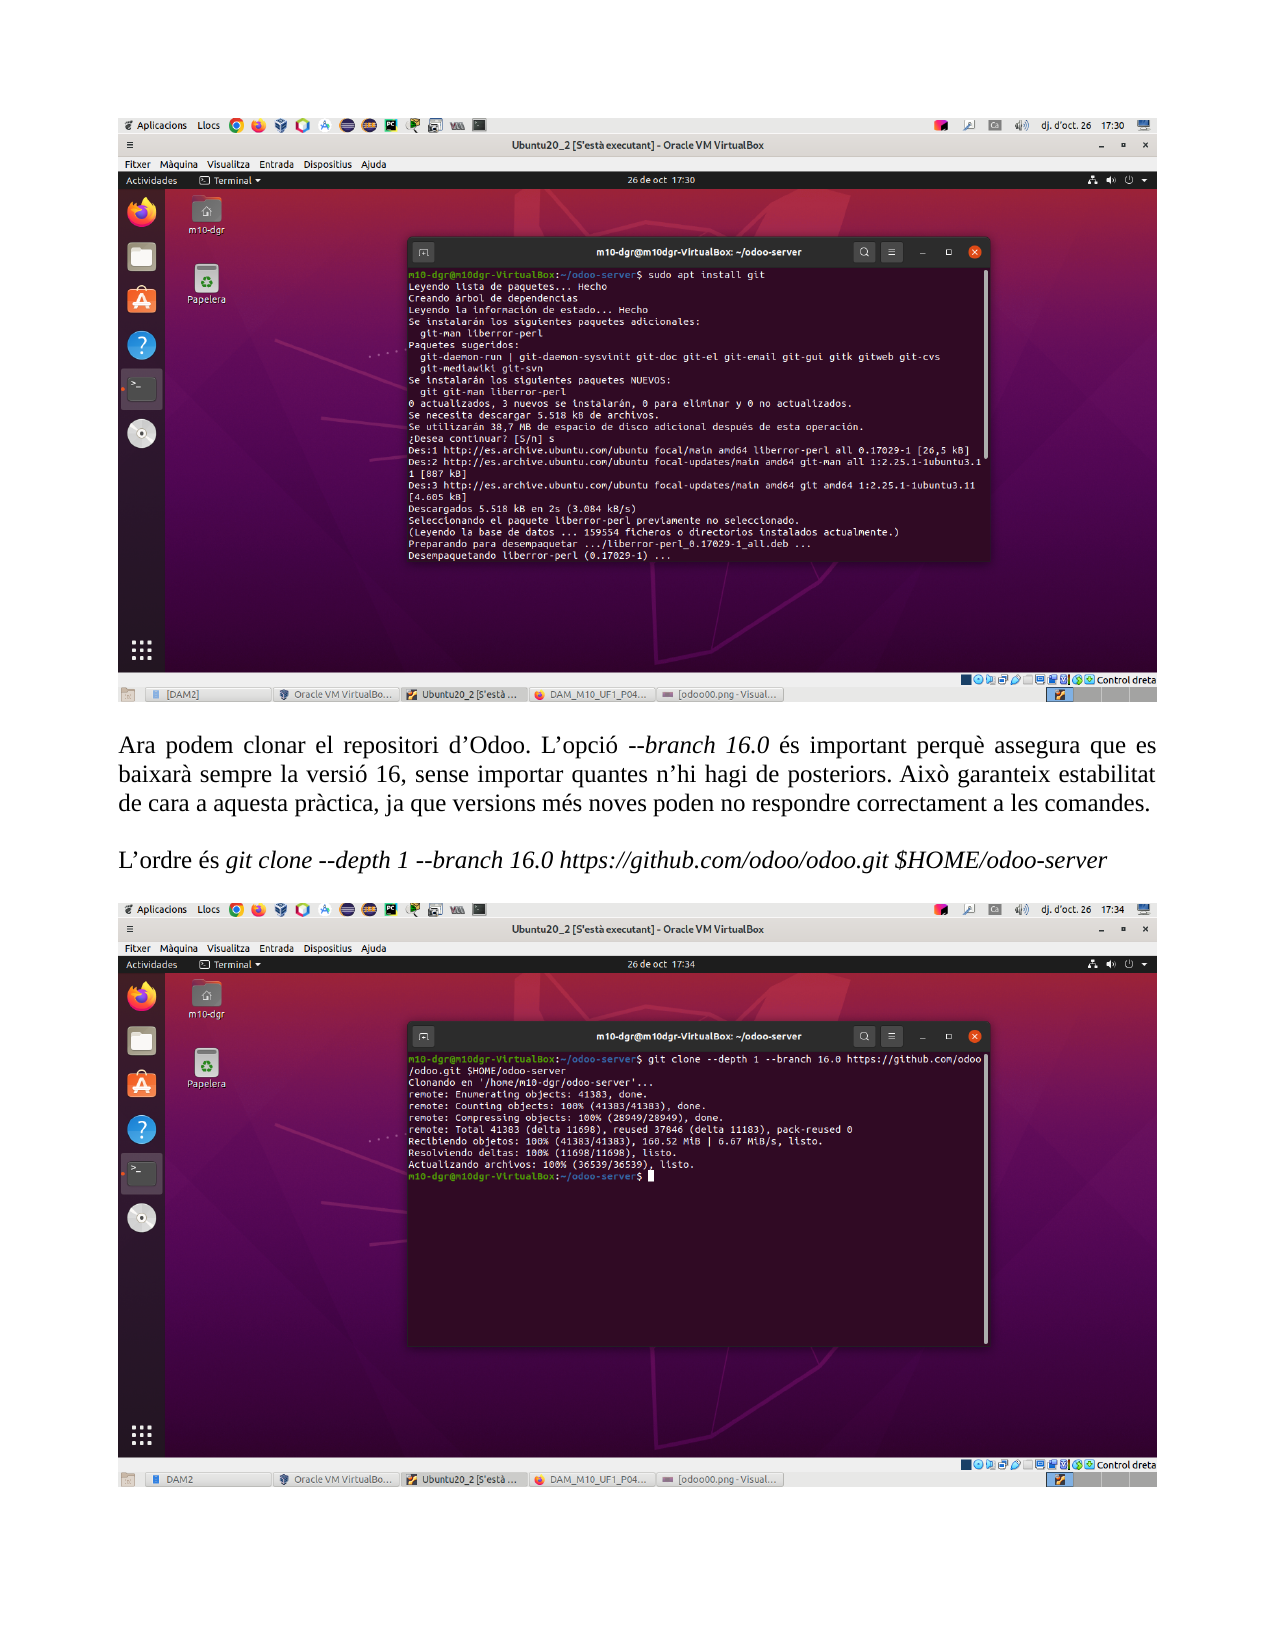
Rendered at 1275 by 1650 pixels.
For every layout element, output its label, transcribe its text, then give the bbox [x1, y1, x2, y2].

picture [118, 118, 1157, 702]
text Ara podem clonar el repositori d’Odoo. L’opció --branch 16.0 és important perquè assegura que es baixarà sempre la versió 16, sense importar quantes n’hi hagi de posteriors. Això garanteix estabilitat de cara a aquesta pràctica, ja que versions més noves poden no respondre correctament a les comandes. [118, 731, 1157, 817]
picture [118, 903, 1157, 1487]
text L’ordre és git clone --depth 1 --branch 16.0 https://github.com/odoo/odoo.git $HOME/odoo-server [118, 846, 1157, 874]
